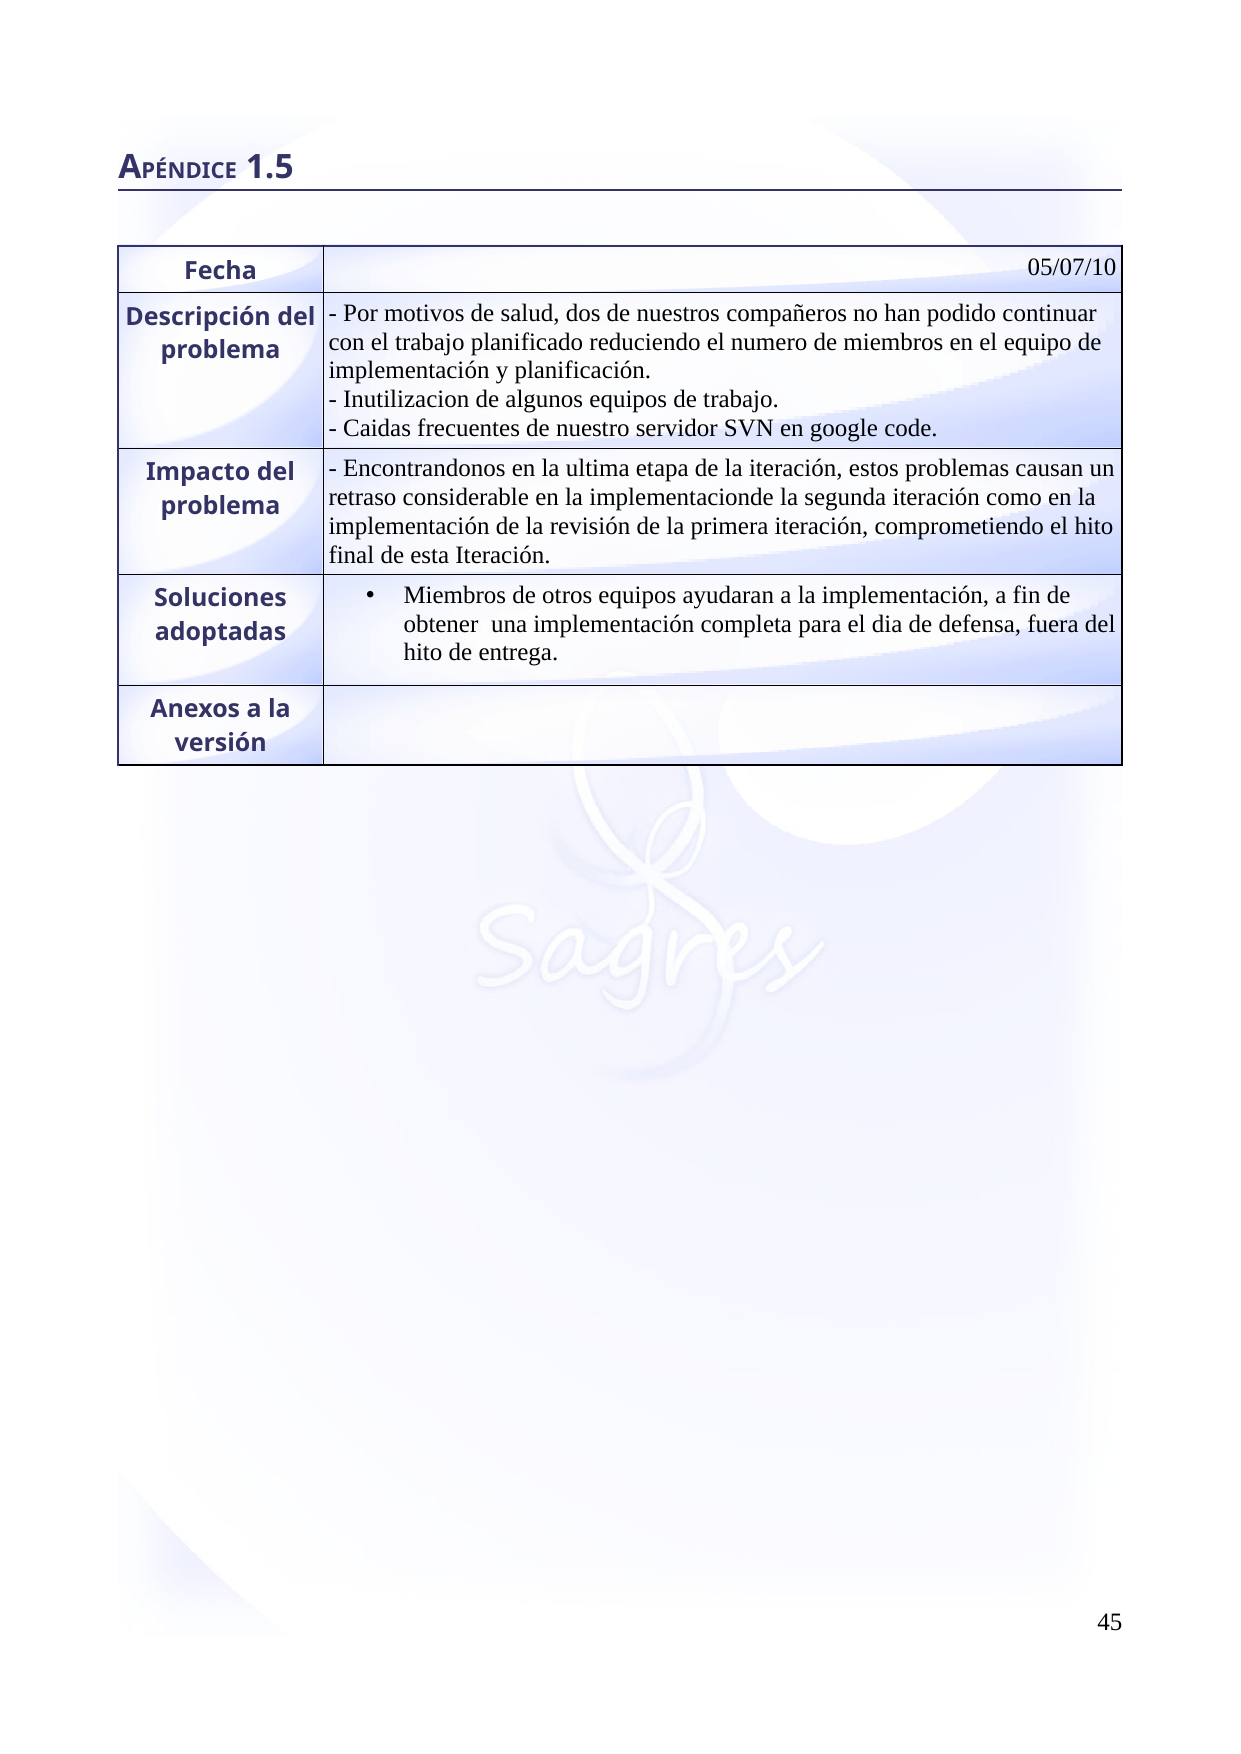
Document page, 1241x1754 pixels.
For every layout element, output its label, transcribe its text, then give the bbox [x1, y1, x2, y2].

picture [118, 766, 1122, 1636]
table_cell Soluciones adoptadas [119, 575, 323, 684]
picture [118, 118, 1122, 143]
table_cell Descripción del problema [119, 293, 323, 448]
picture [118, 191, 1122, 245]
subtitle Apéndice 1.5 [118, 143, 1122, 189]
table_header Fecha [119, 247, 323, 292]
table_cell - Encontrandonos en la ultima etapa de la iteración, estos problemas causan un retraso considerable en la implementacionde la segunda iteración como en la implementación de la revisión de la primera iteración, comprometiendo el hito final de esta Iteración. [324, 449, 1121, 574]
table_cell Anexos a la versión [119, 686, 323, 764]
table_header 07/05/10 [324, 247, 1121, 292]
table_cell - Por motivos de salud, dos de nuestros compañeros no han podido continuar con el trabajo planificado reduciendo el numero de miembros en el equipo de implementación y planificación. - Inutilizacion de algunos equipos de trabajo. - Caidas frecuentes de nuestro servidor SVN en google code. [324, 293, 1121, 448]
table_cell [324, 686, 1121, 764]
table_cell Miembros de otros equipos ayudaran a la implementación, a fin de obtener una implementación completa para el dia de defensa, fuera del hito de entrega. [324, 575, 1121, 684]
table_cell Impacto del problema [119, 449, 323, 574]
